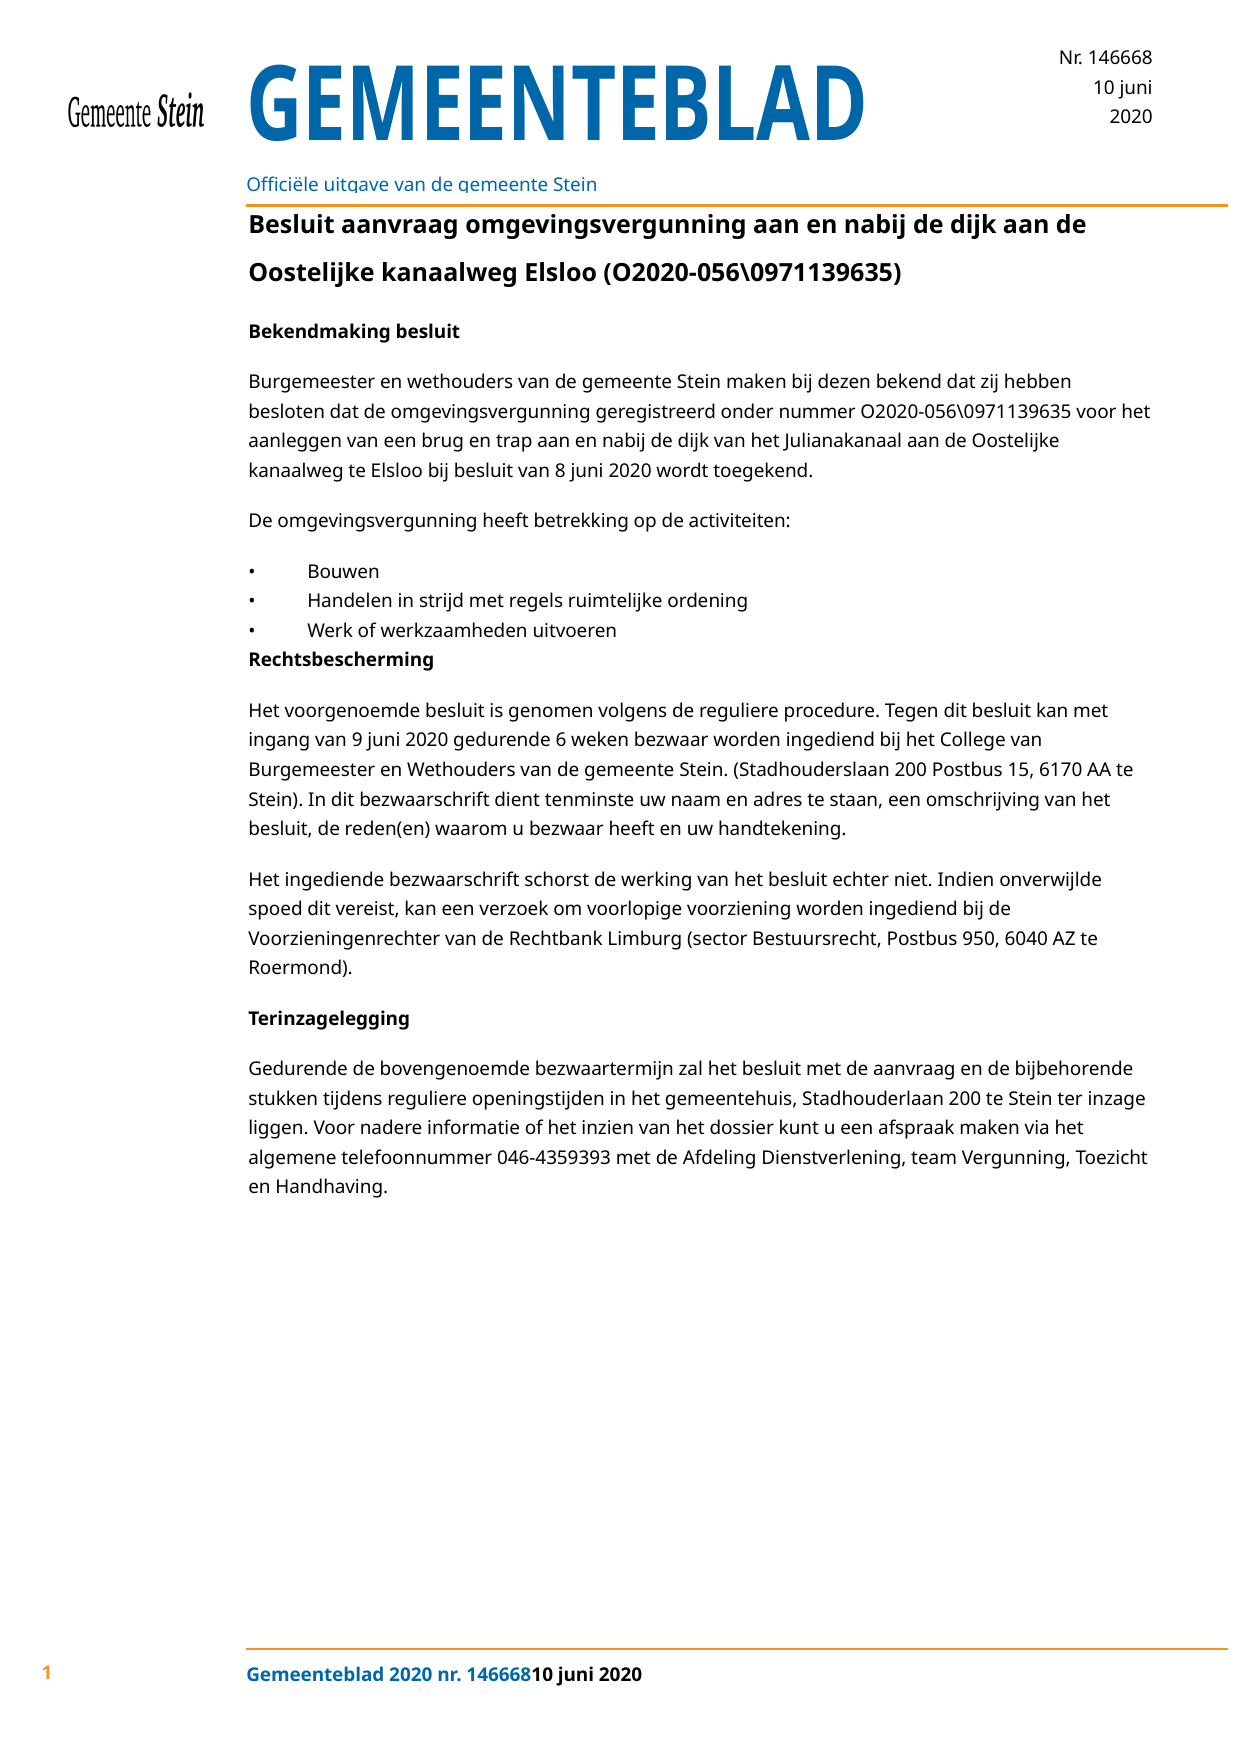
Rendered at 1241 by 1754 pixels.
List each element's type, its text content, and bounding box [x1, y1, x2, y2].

text Burgemeester en wethouders van de gemeente Stein maken bij dezen bekend dat zij hebben besloten dat de omgevingsvergunning geregistreerd onder nummer O2020-056\0971139635 voor het aanleggen van een brug en trap aan en nabij de dijk van het Julianakanaal aan de Oostelijke kanaalweg te Elsloo bij besluit van 8 juni 2020 wordt toegekend. [248, 368, 1152, 483]
text Bekendmaking besluit [248, 318, 1152, 344]
list Bouwen [248, 558, 1152, 584]
list Handelen in strijd met regels ruimtelijke ordening [248, 587, 1152, 613]
text Rechtsbescherming [248, 647, 1152, 672]
text Het voorgenoemde besluit is genomen volgens de reguliere procedure. Tegen dit besluit kan met ingang van 9 juni 2020 gedurende 6 weken bezwaar worden ingediend bij het College van Burgemeester en Wethouders van de gemeente Stein. (Stadhouderslaan 200 Postbus 15, 6170 AA te Stein). In dit bezwaarschrift dient tenminste uw naam en adres te staan, een omschrijving van het besluit, de reden(en) waarom u bezwaar heeft en uw handtekening. [248, 697, 1152, 841]
text Het ingediende bezwaarschrift schorst de werking van het besluit echter niet. Indien onverwijlde spoed dit vereist, kan een verzoek om voorlopige voorziening worden ingediend bij de Voorzieningenrechter van de Rechtbank Limburg (sector Bestuursrecht, Postbus 950, 6040 AZ te Roermond). [248, 866, 1152, 980]
text Terinzagelegging [248, 1005, 1152, 1031]
picture [41, 47, 231, 172]
list Werk of werkzaamheden uitvoeren [248, 617, 1152, 643]
text De omgevingsvergunning heeft betrekking op de activiteiten: [248, 507, 1152, 533]
text Gedurende de bovengenoemde bezwaartermijn zal het besluit met de aanvraag en de bijbehorende stukken tijdens reguliere openingstijden in het gemeentehuis, Stadhouderlaan 200 te Stein ter inzage liggen. Voor nadere informatie of het inzien van het dossier kunt u een afspraak maken via het algemene telefoonnummer 046-4359393 met de Afdeling Dienstverlening, team Vergunning, Toezicht en Handhaving. [248, 1055, 1152, 1199]
text Besluit aanvraag omgevingsvergunning aan en nabij de dijk aan de Oostelijke kanaalweg Elsloo (O2020-056\0971139635) [248, 207, 1152, 288]
